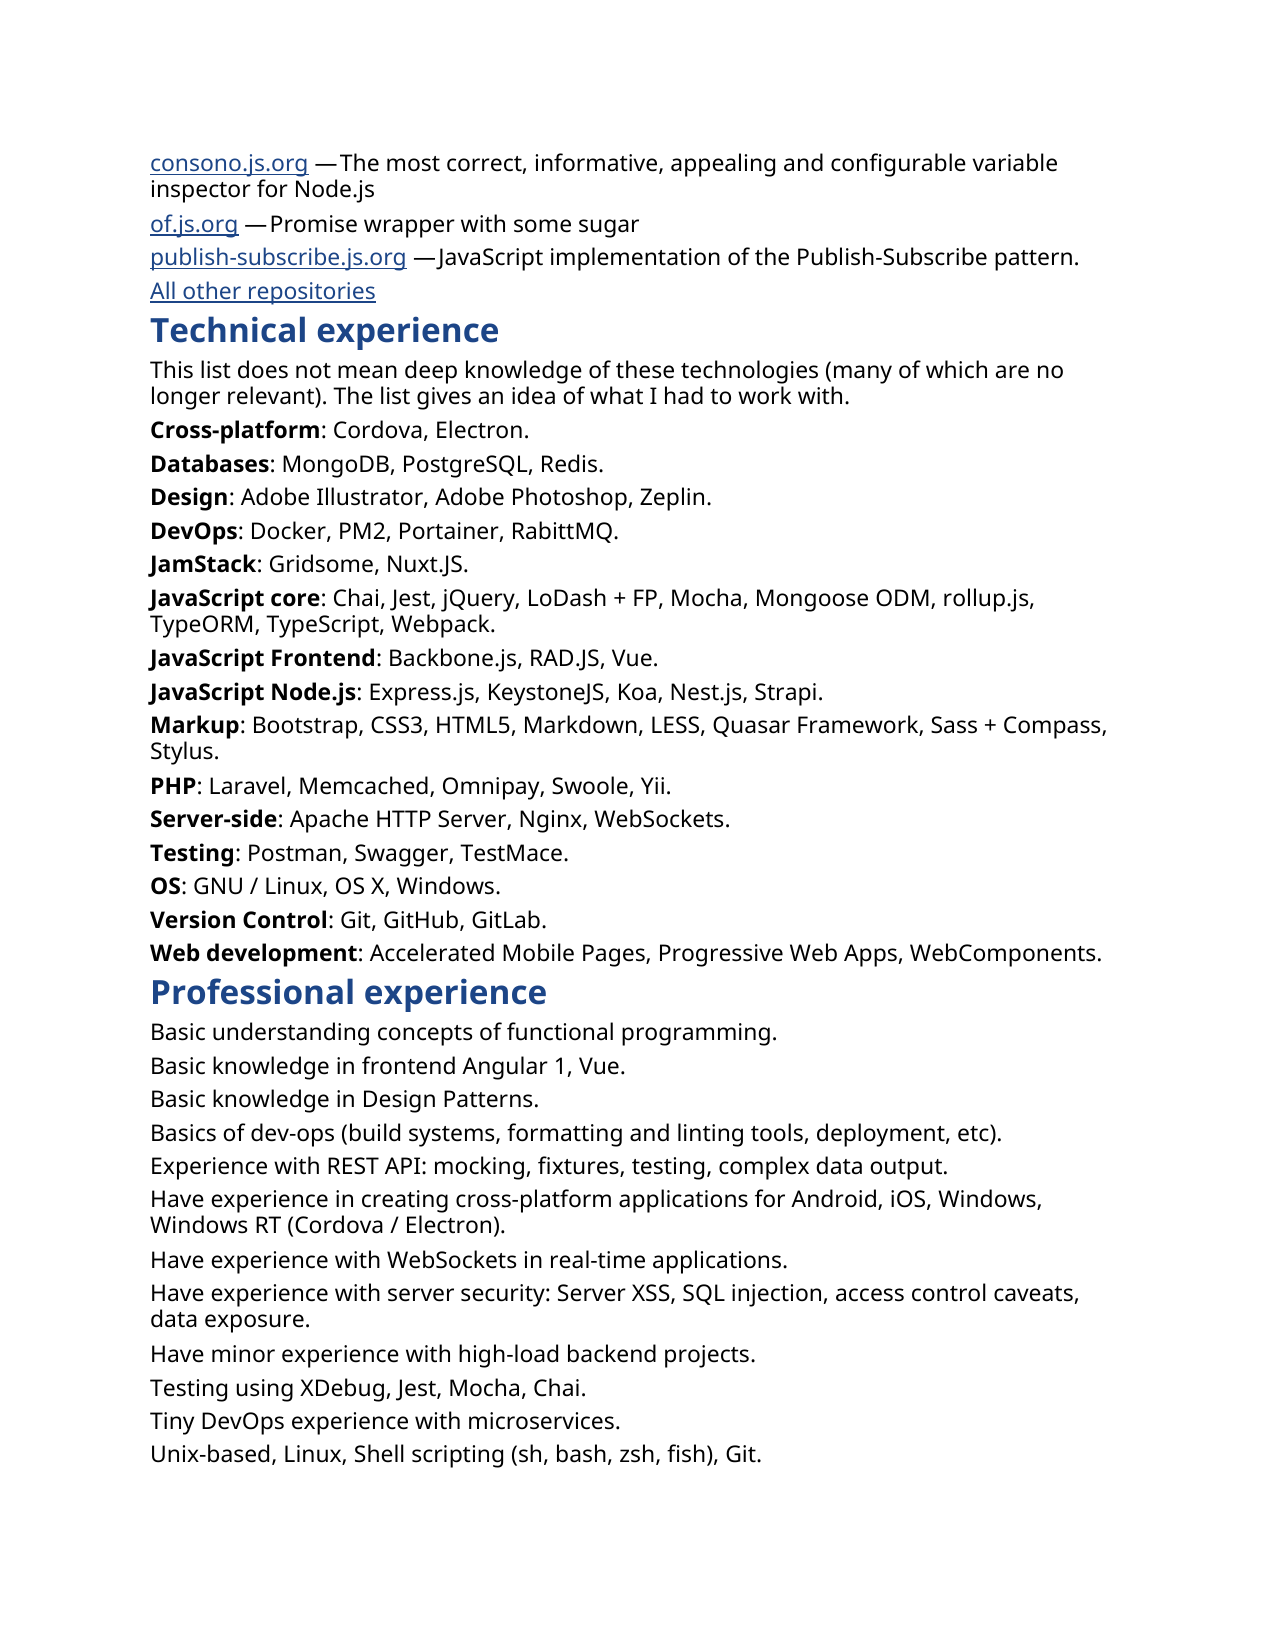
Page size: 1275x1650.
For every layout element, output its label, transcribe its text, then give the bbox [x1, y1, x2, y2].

text JamStack: Gridsome, Nuxt.JS. [150, 551, 1125, 578]
text OS: GNU / Linux, OS X, Windows. [150, 873, 1125, 900]
text This list does not mean deep knowledge of these technologies (many of which are no longer relevant). The list gives an idea of what I had to work with. [150, 357, 1125, 411]
text of.js.org — Promise wrapper with some sugar [150, 211, 1125, 238]
text Basic understanding concepts of functional programming. [150, 1019, 1125, 1046]
text Unix-based, Linux, Shell scripting (sh, bash, zsh, fish), Git. [150, 1441, 1125, 1468]
text Databases: MongoDB, PostgreSQL, Redis. [150, 451, 1125, 478]
text All other repositories [150, 277, 1125, 305]
text Experience with REST API: mocking, fixtures, testing, complex data output. [150, 1153, 1125, 1180]
text Basics of dev-ops (build systems, formatting and linting tools, deployment, etc). [150, 1119, 1125, 1146]
text Testing: Postman, Swagger, TestMace. [150, 839, 1125, 867]
text Have experience with server security: Server XSS, SQL injection, access control caveats, data exposure. [150, 1280, 1125, 1334]
text JavaScript Frontend: Backbone.js, RAD.JS, Vue. [150, 645, 1125, 672]
text Basic knowledge in Design Patterns. [150, 1086, 1125, 1113]
subtitle Technical experience [150, 311, 1125, 350]
text Tiny DevOps experience with microservices. [150, 1408, 1125, 1435]
text Web development: Accelerated Mobile Pages, Progressive Web Apps, WebComponents. [150, 940, 1125, 967]
text Version Control: Git, GitHub, GitLab. [150, 906, 1125, 933]
text Markup: Bootstrap, CSS3, HTML5, Markdown, LESS, Quasar Framework, Sass + Compass, Stylus. [150, 712, 1125, 766]
text Server-side: Apache HTTP Server, Nginx, WebSockets. [150, 806, 1125, 833]
text Have experience in creating cross-platform applications for Android, iOS, Windows, Windows RT (Cordova / Electron). [150, 1186, 1125, 1241]
text Have experience with WebSockets in real-time applications. [150, 1247, 1125, 1274]
text Testing using XDebug, Jest, Mocha, Chai. [150, 1374, 1125, 1401]
text DevOps: Docker, PM2, Portainer, RabittMQ. [150, 518, 1125, 545]
text publish-subscribe.js.org — JavaScript implementation of the Publish-Subscribe pattern. [150, 244, 1125, 271]
text Cross-platform: Cordova, Electron. [150, 417, 1125, 444]
text JavaScript core: Chai, Jest, jQuery, LoDash + FP, Mocha, Mongoose ODM, rollup.js, TypeORM, TypeScript, Webpack. [150, 584, 1125, 639]
text PHP: Laravel, Memcached, Omnipay, Swoole, Yii. [150, 773, 1125, 800]
subtitle Professional experience [150, 973, 1125, 1013]
text consono.js.org — The most correct, informative, appealing and configurable variable inspector for Node.js [150, 150, 1125, 204]
text Basic knowledge in frontend Angular 1, Vue. [150, 1052, 1125, 1079]
text Have minor experience with high-load backend projects. [150, 1341, 1125, 1368]
text JavaScript Node.js: Express.js, KeystoneJS, Koa, Nest.js, Strapi. [150, 678, 1125, 706]
text Design: Adobe Illustrator, Adobe Photoshop, Zeplin. [150, 484, 1125, 511]
